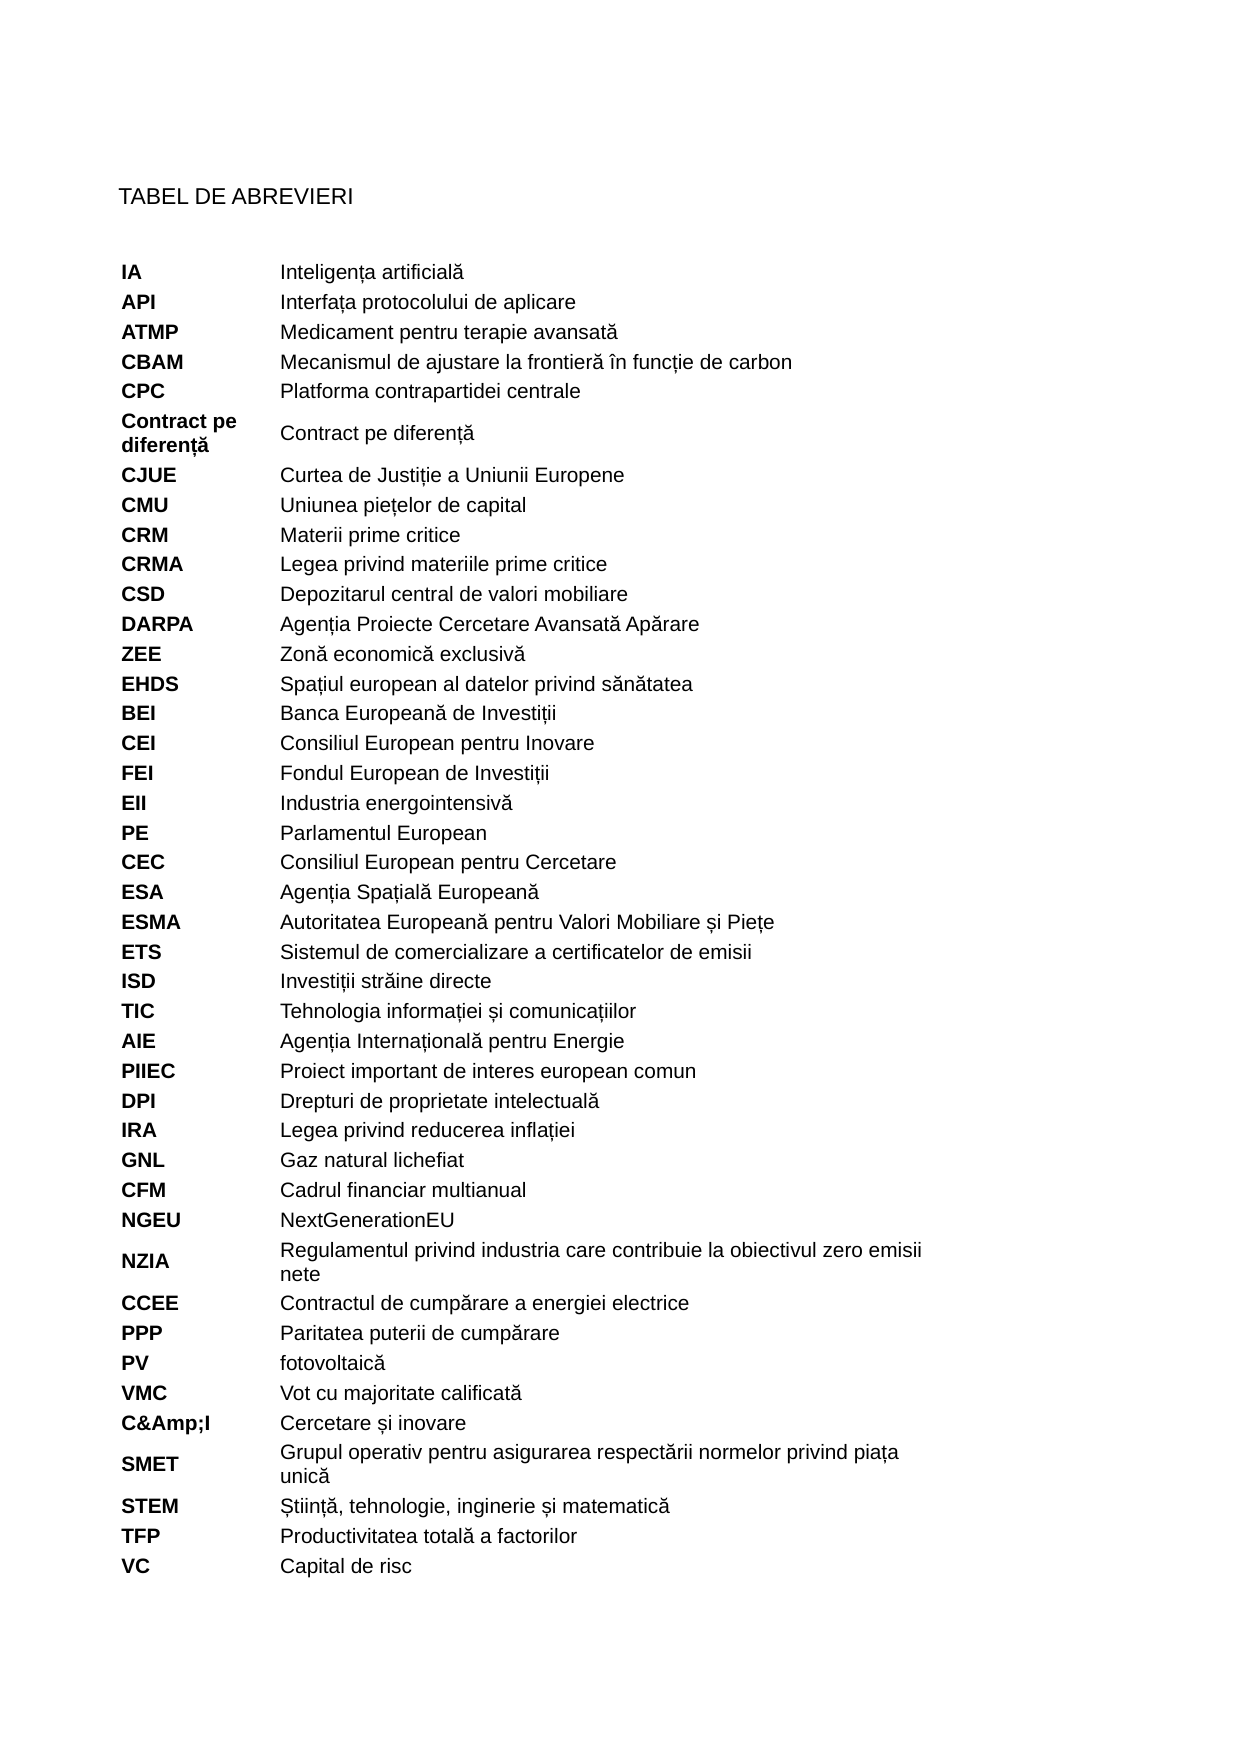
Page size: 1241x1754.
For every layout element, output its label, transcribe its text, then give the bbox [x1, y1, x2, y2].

table_cell Banca Europeană de Investiții [277, 698, 936, 728]
table_cell Regulamentul privind industria care contribuie la obiectivul zero emisii nete [277, 1235, 936, 1288]
table_cell Materii prime critice [277, 520, 936, 549]
table_cell Agenția Internațională pentru Energie [277, 1026, 936, 1056]
table_cell ATMP [118, 317, 277, 347]
table_cell fotovoltaică [277, 1348, 936, 1378]
table_cell Proiect important de interes european comun [277, 1056, 936, 1086]
table_cell C&Amp;I [118, 1408, 277, 1437]
table_cell Zonă economică exclusivă [277, 639, 936, 668]
table_cell Parlamentul European [277, 818, 936, 847]
table_cell PPP [118, 1318, 277, 1348]
table_cell Legea privind materiile prime critice [277, 549, 936, 579]
table_cell CMU [118, 490, 277, 519]
table_cell STEM [118, 1491, 277, 1521]
table_cell ESMA [118, 907, 277, 937]
table_cell CRMA [118, 549, 277, 579]
table_cell GNL [118, 1145, 277, 1175]
text TABEL DE ABREVIERI [118, 183, 1122, 210]
table_cell Vot cu majoritate calificată [277, 1378, 936, 1407]
table_cell CEI [118, 728, 277, 758]
table_cell Interfața protocolului de aplicare [277, 287, 936, 317]
table_cell TFP [118, 1521, 277, 1551]
table_cell Agenția Spațială Europeană [277, 877, 936, 907]
table_cell NZIA [118, 1235, 277, 1288]
table_cell CRM [118, 520, 277, 549]
table_cell Platforma contrapartidei centrale [277, 376, 936, 406]
table_cell Mecanismul de ajustare la frontieră în funcție de carbon [277, 347, 936, 376]
table_header Inteligența artificială [277, 257, 936, 287]
table_cell Curtea de Justiție a Uniunii Europene [277, 460, 936, 490]
table_cell Contractul de cumpărare a energiei electrice [277, 1288, 936, 1318]
table_cell Sistemul de comercializare a certificatelor de emisii [277, 937, 936, 966]
table_cell Drepturi de proprietate intelectuală [277, 1086, 936, 1115]
table_cell DARPA [118, 609, 277, 639]
table_header IA [118, 257, 277, 287]
table_cell Cercetare și inovare [277, 1408, 936, 1437]
table_cell VMC [118, 1378, 277, 1407]
table_cell Paritatea puterii de cumpărare [277, 1318, 936, 1348]
table_cell CFM [118, 1175, 277, 1205]
table_cell Capital de risc [277, 1551, 936, 1580]
table_cell Gaz natural lichefiat [277, 1145, 936, 1175]
table_cell Contract pe diferență [277, 406, 936, 460]
table_cell CSD [118, 579, 277, 609]
table_cell Medicament pentru terapie avansată [277, 317, 936, 347]
table_cell Industria energointensivă [277, 788, 936, 817]
table_cell SMET [118, 1437, 277, 1491]
table_cell PIIEC [118, 1056, 277, 1086]
table_cell Cadrul financiar multianual [277, 1175, 936, 1205]
table_cell VC [118, 1551, 277, 1580]
table_cell NGEU [118, 1205, 277, 1234]
table_cell EII [118, 788, 277, 817]
table_cell Investiții străine directe [277, 966, 936, 996]
table_cell PE [118, 818, 277, 847]
table_cell Agenția Proiecte Cercetare Avansată Apărare [277, 609, 936, 639]
table_cell CEC [118, 847, 277, 877]
table_cell BEI [118, 698, 277, 728]
table_cell Autoritatea Europeană pentru Valori Mobiliare și Piețe [277, 907, 936, 937]
table_cell Consiliul European pentru Cercetare [277, 847, 936, 877]
table_cell ZEE [118, 639, 277, 668]
table_cell EHDS [118, 669, 277, 698]
table_cell CCEE [118, 1288, 277, 1318]
table_cell CJUE [118, 460, 277, 490]
table_cell Grupul operativ pentru asigurarea respectării normelor privind piața unică [277, 1437, 936, 1491]
table_cell Depozitarul central de valori mobiliare [277, 579, 936, 609]
table_cell Spațiul european al datelor privind sănătatea [277, 669, 936, 698]
table_cell FEI [118, 758, 277, 788]
table_cell Legea privind reducerea inflației [277, 1115, 936, 1145]
table_cell Contract pe diferență [118, 406, 277, 460]
table_cell ESA [118, 877, 277, 907]
table_cell IRA [118, 1115, 277, 1145]
table_cell TIC [118, 996, 277, 1026]
table_cell AIE [118, 1026, 277, 1056]
table_cell ETS [118, 937, 277, 966]
table_cell Tehnologia informației și comunicațiilor [277, 996, 936, 1026]
table_cell ISD [118, 966, 277, 996]
table_cell CPC [118, 376, 277, 406]
table_cell Știință, tehnologie, inginerie și matematică [277, 1491, 936, 1521]
table_cell CBAM [118, 347, 277, 376]
table_cell Uniunea piețelor de capital [277, 490, 936, 519]
table_cell NextGenerationEU [277, 1205, 936, 1234]
table_cell Fondul European de Investiții [277, 758, 936, 788]
table_cell API [118, 287, 277, 317]
table_cell Productivitatea totală a factorilor [277, 1521, 936, 1551]
table_cell DPI [118, 1086, 277, 1115]
table_cell PV [118, 1348, 277, 1378]
table_cell Consiliul European pentru Inovare [277, 728, 936, 758]
